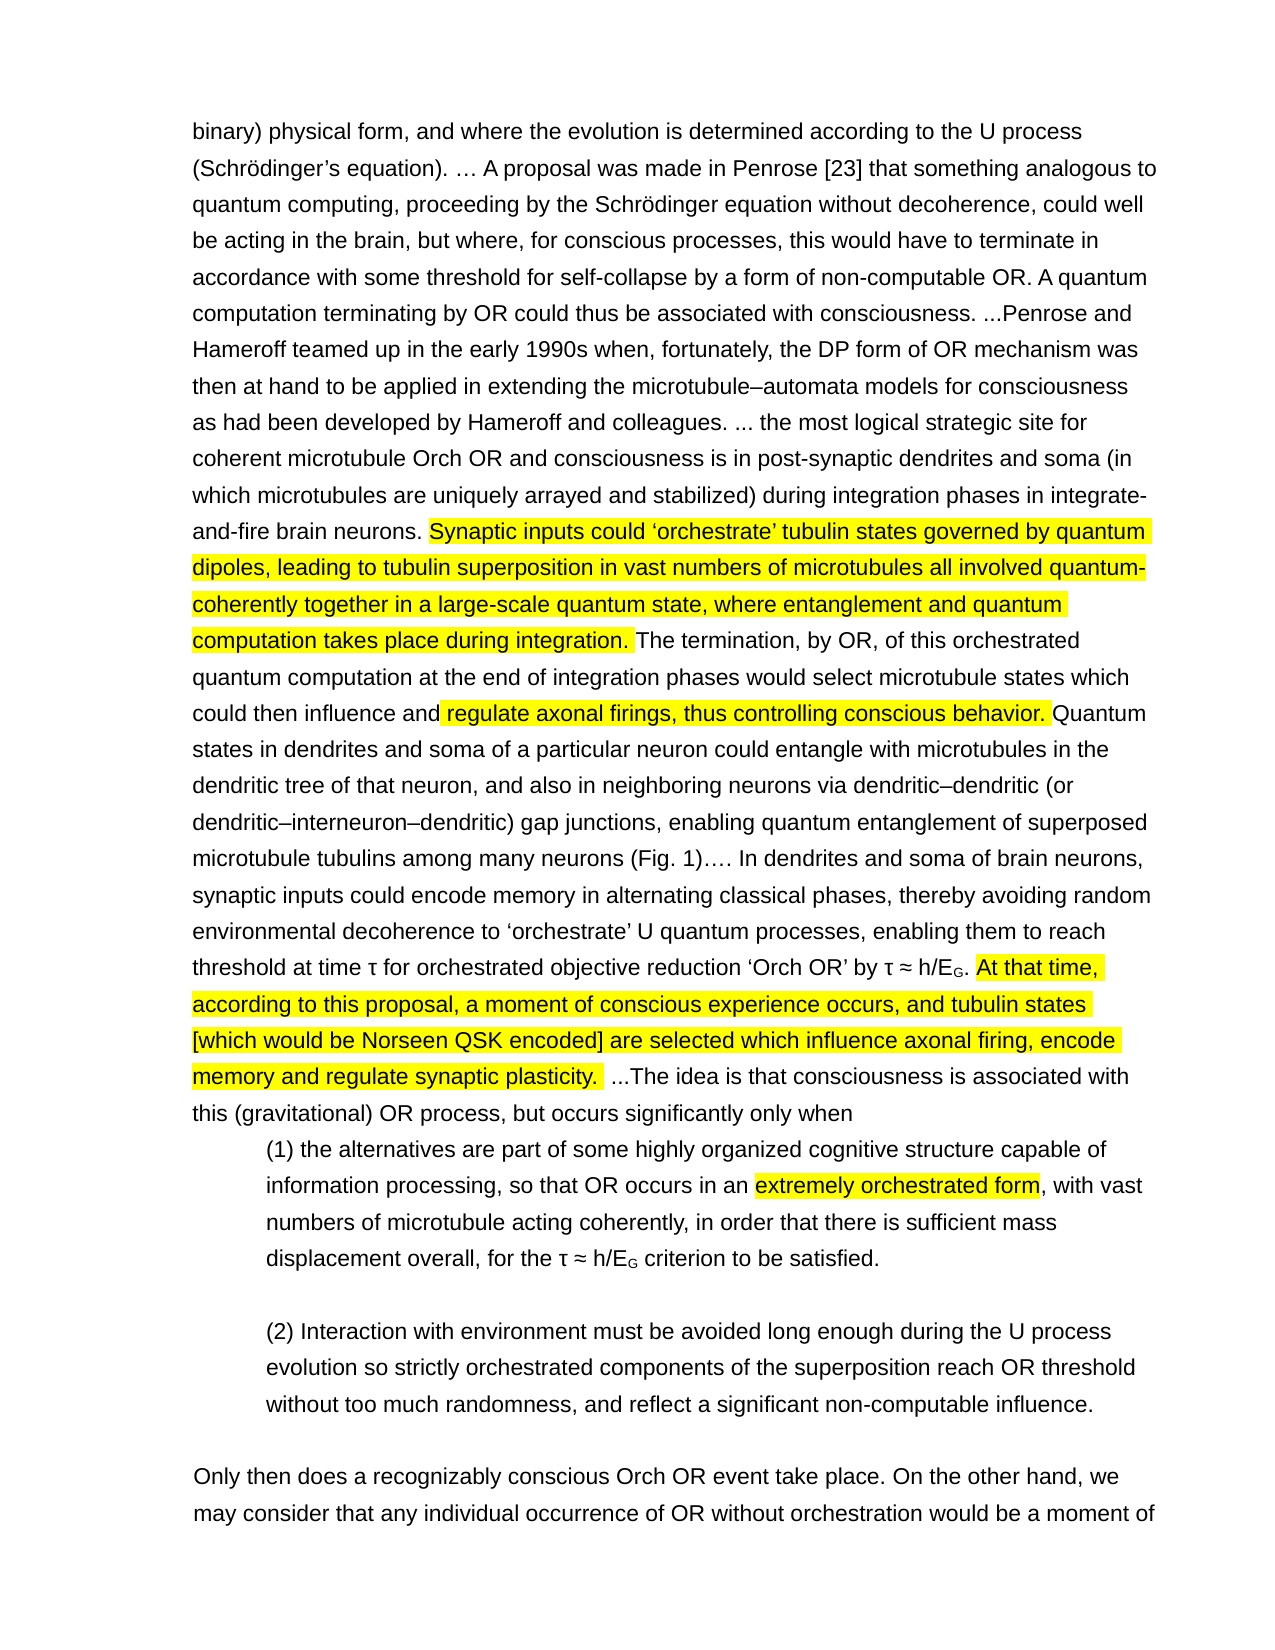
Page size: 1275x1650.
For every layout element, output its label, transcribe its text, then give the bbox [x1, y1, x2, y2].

text binary) physical form, and where the evolution is determined according to the U process (Schrödinger’s equation). … A proposal was made in Penrose [23] that something analogous to quantum computing, proceeding by the Schrödinger equation without decoherence, could well be acting in the brain, but where, for conscious processes, this would have to terminate in accordance with some threshold for self-collapse by a form of non-computable OR. A quantum computation terminating by OR could thus be associated with consciousness. ...Penrose and Hameroff teamed up in the early 1990s when, fortunately, the DP form of OR mechanism was then at hand to be applied in extending the microtubule–automata models for consciousness as had been developed by Hameroff and colleagues. ... the most logical strategic site for coherent microtubule Orch OR and consciousness is in post-synaptic dendrites and soma (in which microtubules are uniquely arrayed and stabilized) during integration phases in integrate-and-fire brain neurons. Synaptic inputs could ‘orchestrate’ tubulin states governed by quantum dipoles, leading to tubulin superposition in vast numbers of microtubules all involved quantum-coherently together in a large-scale quantum state, where entanglement and quantum computation takes place during integration. The termination, by OR, of this orchestrated quantum computation at the end of integration phases would select microtubule states which could then influence and regulate axonal firings, thus controlling conscious behavior. Quantum states in dendrites and soma of a particular neuron could entangle with microtubules in the dendritic tree of that neuron, and also in neighboring neurons via dendritic–dendritic (or dendritic–interneuron–dendritic) gap junctions, enabling quantum entanglement of superposed microtubule tubulins among many neurons (Fig. 1)…. In dendrites and soma of brain neurons, synaptic inputs could encode memory in alternating classical phases, thereby avoiding random environmental decoherence to ‘orchestrate’ U quantum processes, enabling them to reach threshold at time τ for orchestrated objective reduction ‘Orch OR’ by τ ≈ h/EG. At that time, according to this proposal, a moment of conscious experience occurs, and tubulin states [which would be Norseen QSK encoded] are selected which influence axonal firing, encode memory and regulate synaptic plasticity. ...The idea is that consciousness is associated with this (gravitational) OR process, but occurs significantly only when [192, 118, 1157, 1126]
text (2) Interaction with environment must be avoided long enough during the U process evolution so strictly orchestrated components of the superposition reach OR threshold without too much randomness, and reflect a significant non-computable influence. [266, 1318, 1157, 1417]
text Only then does a recognizably conscious Orch OR event take place. On the other hand, we may consider that any individual occurrence of OR without orchestration would be a moment of [193, 1463, 1157, 1526]
text (1) the alternatives are part of some highly organized cognitive structure capable of information processing, so that OR occurs in an extremely orchestrated form, with vast numbers of microtubule acting coherently, in order that there is sufficient mass displacement overall, for the τ ≈ h/EG criterion to be satisfied. [266, 1136, 1157, 1271]
